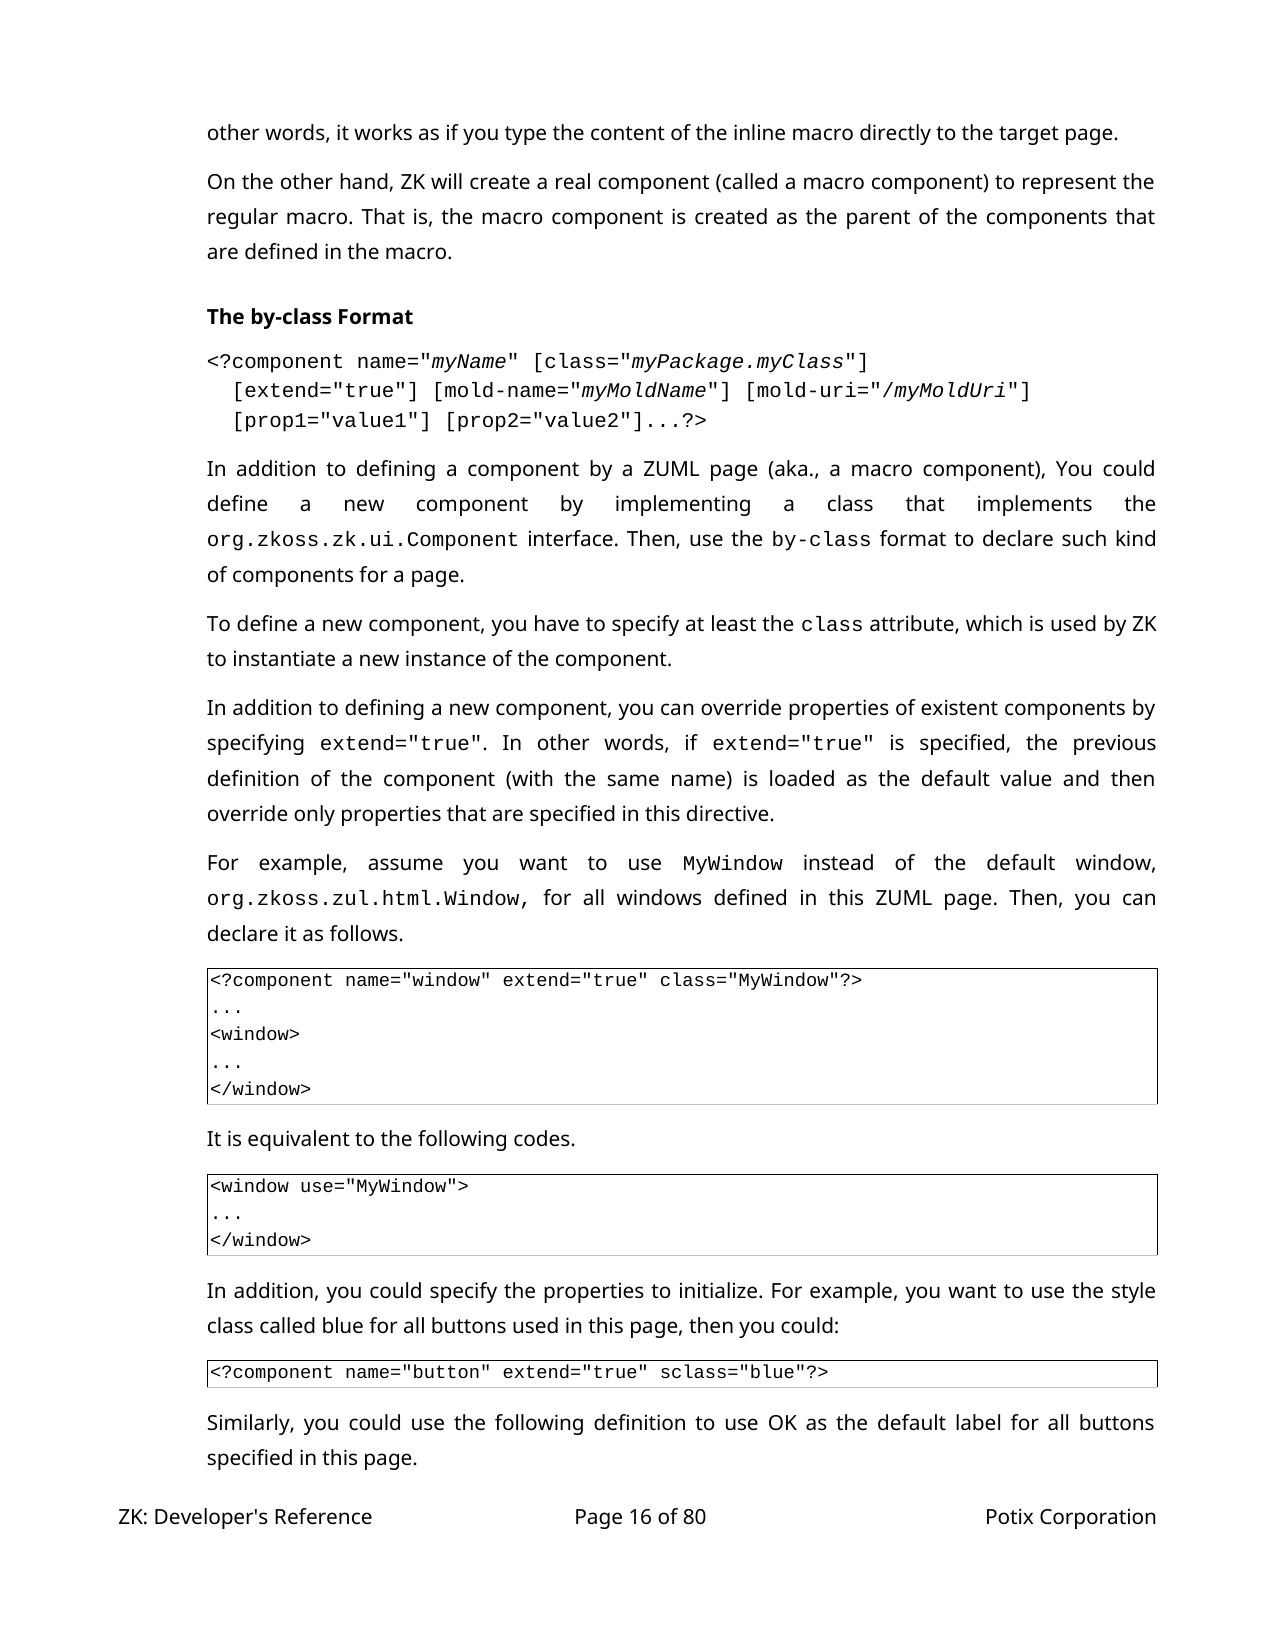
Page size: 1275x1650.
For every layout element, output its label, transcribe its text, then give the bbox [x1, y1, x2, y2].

text ... [208, 995, 1157, 1019]
subtitle The by-class Format [207, 302, 1157, 331]
text <?component name="window" extend="true" class="MyWindow"?> [208, 969, 1157, 992]
text For example, assume you want to use MyWindow instead of the default window, org.zkoss.zul.html.Window, for all windows defined in this ZUML page. Then, you can declare it as follows. [207, 848, 1157, 947]
text In addition to defining a component by a ZUML page (aka., a macro component), You could define a new component by implementing a class that implements the org.zkoss.zk.ui.Component interface. Then, use the by-class format to declare such kind of components for a page. [207, 454, 1157, 588]
text In addition to defining a new component, you can override properties of existent components by specifying extend="true". In other words, if extend="true" is specified, the previous definition of the component (with the same name) is loaded as the default value and then override only properties that are specified in this directive. [207, 693, 1157, 827]
text <?component name="myName" [class="myPackage.myClass"] [extend="true"] [mold-name="myMoldName"] [mold-uri="/myMoldUri"] [prop1="value1"] [prop2="value2"]...?> [207, 351, 1157, 433]
text <?component name="button" extend="true" sclass="blue"?> [208, 1361, 1157, 1387]
text </window> [208, 1077, 1157, 1104]
text On the other hand, ZK will create a real component (called a macro component) to represent the regular macro. That is, the macro component is created as the parent of the components that are defined in the macro. [207, 167, 1157, 266]
text <window use="MyWindow"> [208, 1175, 1157, 1198]
text ... [208, 1201, 1157, 1225]
text Similarly, you could use the following definition to use OK as the default label for all buttons specified in this page. [207, 1408, 1157, 1471]
text <window> [208, 1022, 1157, 1047]
text other words, it works as if you type the content of the inline macro directly to the target page. [207, 118, 1157, 146]
text To define a new component, you have to specify at least the class attribute, which is used by ZK to instantiate a new instance of the component. [207, 609, 1157, 673]
text It is equivalent to the following codes. [207, 1124, 1157, 1153]
text ... [208, 1049, 1157, 1074]
text </window> [208, 1228, 1157, 1255]
text In addition, you could specify the properties to initialize. For example, you want to use the style class called blue for all buttons used in this page, then you could: [207, 1276, 1157, 1339]
